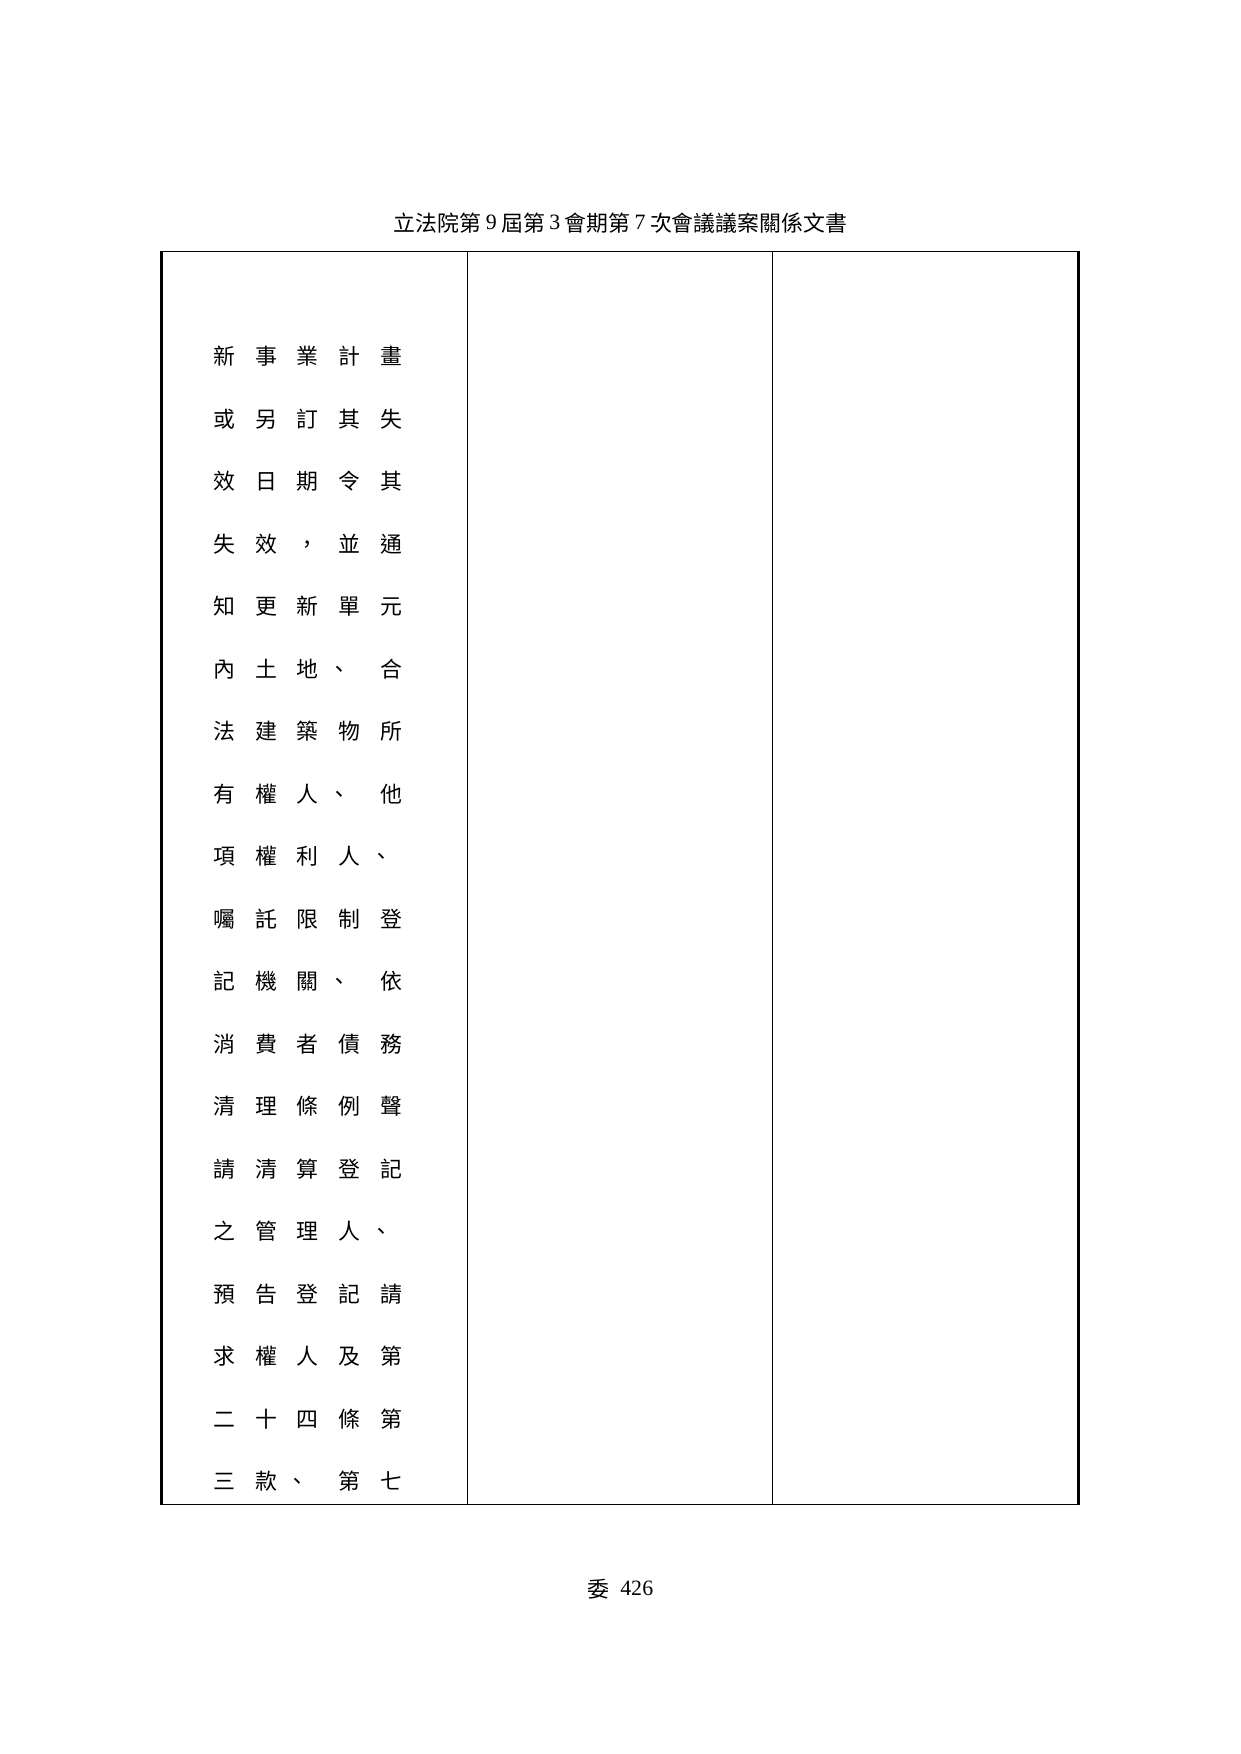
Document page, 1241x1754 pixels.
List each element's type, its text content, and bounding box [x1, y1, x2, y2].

table_cell [773, 252, 1077, 1504]
table_cell [468, 252, 772, 1504]
table_cell 新事業計畫或另訂其失效日期令其失效，並通知更新單元內土地、合法建築物所有權人、他項權利人、囑託限制登記機關、依消費者債務清理條例聲請清算登記之管理人、預告登記請求權人及第二十四條第三款、第七 [163, 252, 467, 1504]
